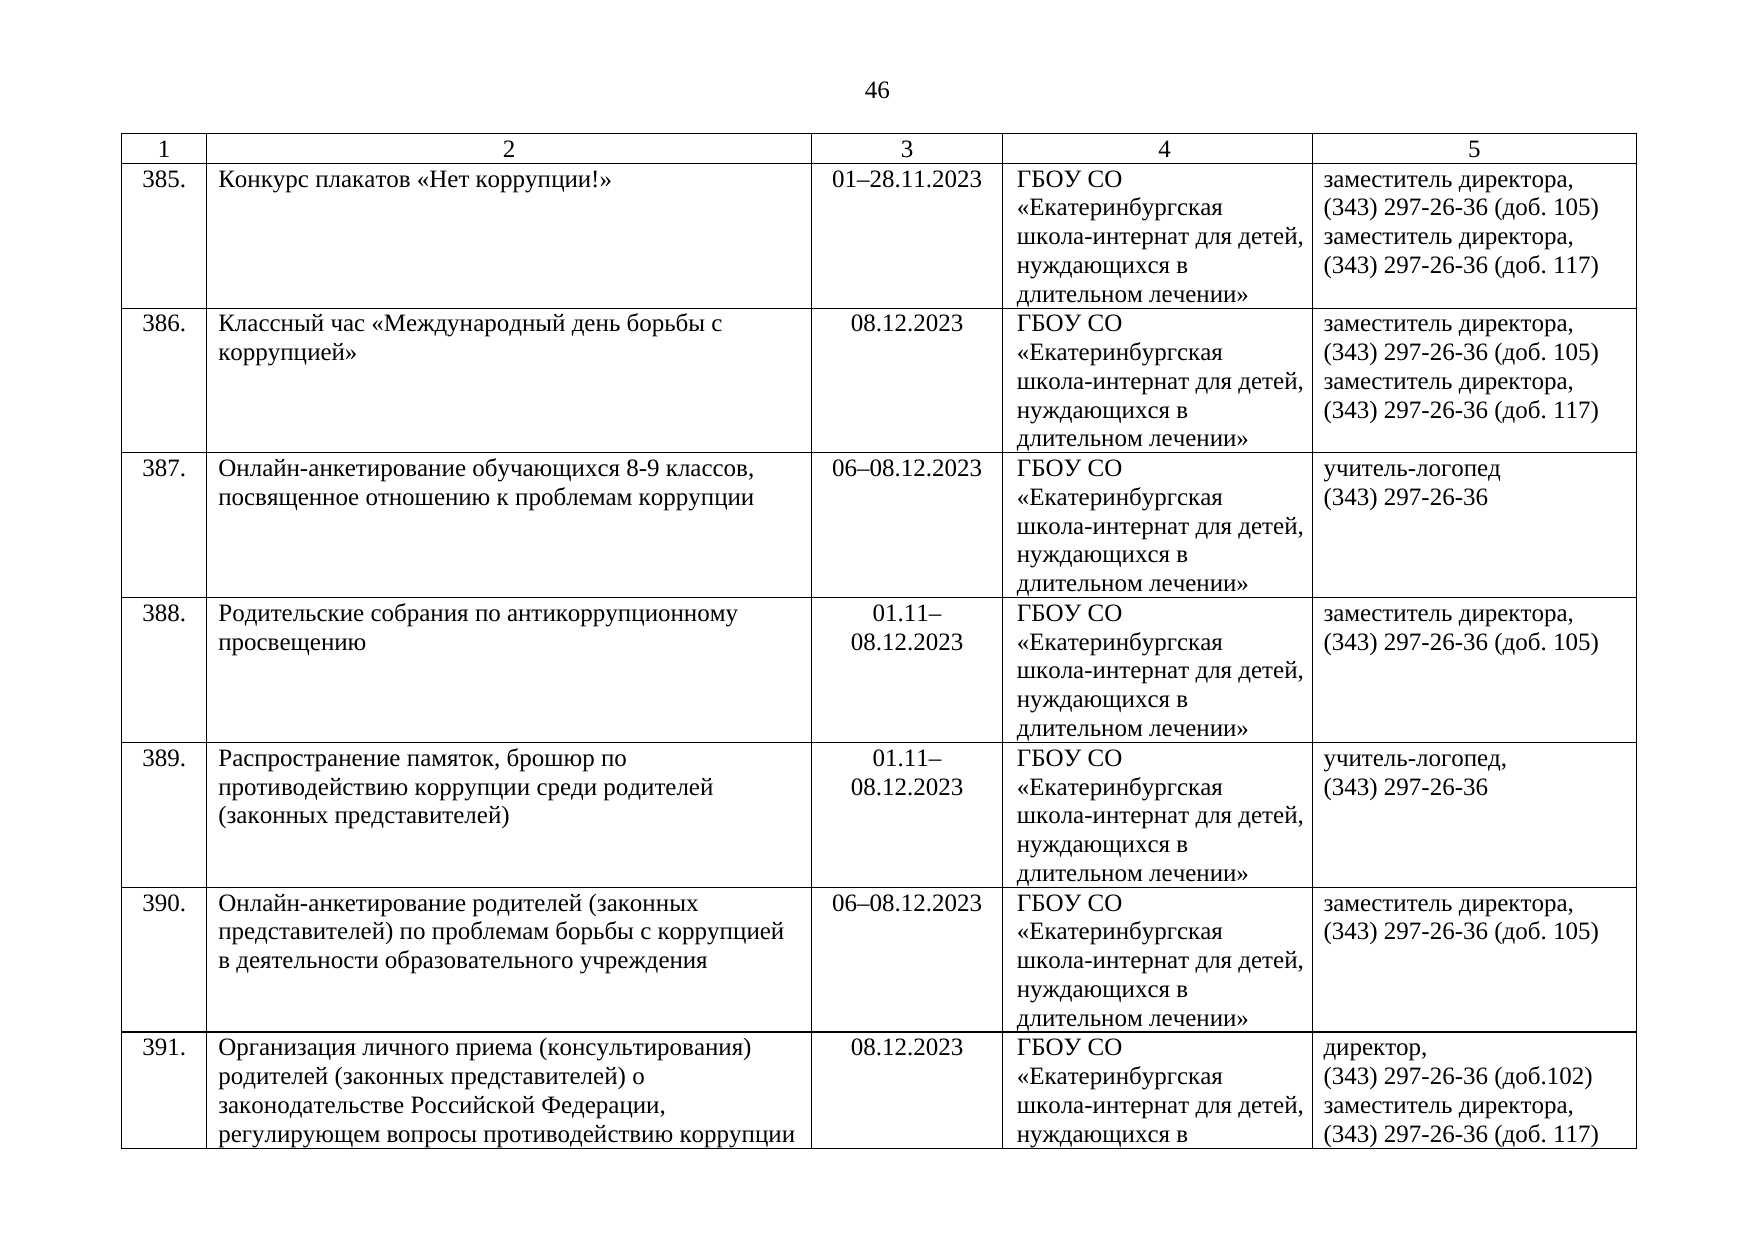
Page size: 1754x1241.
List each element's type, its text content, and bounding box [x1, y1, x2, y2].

table_cell [122, 453, 206, 597]
table_cell директор, (343) 297-26-36 (доб.102) заместитель директора, (343) 297-26-36 (доб. 117) [1313, 1033, 1636, 1147]
table_cell [122, 598, 206, 742]
table_cell учитель-логопед, (343) 297-26-36 [1313, 743, 1636, 887]
table_cell ГБОУ СО «Екатеринбургская школа-интернат для детей, нуждающихся в длительном лечении» [1003, 743, 1312, 887]
table_cell [122, 888, 206, 1031]
table_header 3 [812, 134, 1002, 163]
table_cell [122, 164, 206, 307]
table_header [117, 133, 121, 163]
table_cell Классный час «Международный день борьбы с коррупцией» [207, 309, 811, 452]
table_cell ГБОУ СО «Екатеринбургская школа-интернат для детей, нуждающихся в длительном лечении» [1003, 164, 1312, 307]
table_cell [117, 163, 121, 307]
table_cell [122, 309, 206, 452]
table_header 4 [1003, 134, 1312, 163]
table_cell заместитель директора, (343) 297-26-36 (доб. 105) заместитель директора, (343) 297-26-36 (доб. 117) [1313, 164, 1636, 307]
table_header 5 [1313, 134, 1636, 163]
table_cell [117, 742, 121, 887]
table_cell 08.12.2023 [812, 309, 1002, 452]
table_cell 08.12.2023 [812, 1033, 1002, 1147]
table_cell Онлайн-анкетирование обучающихся 8-9 классов, посвященное отношению к проблемам коррупции [207, 453, 811, 597]
table_cell Организация личного приема (консультирования) родителей (законных представителей) о законодательстве Российской Федерации, регулирующем вопросы противодействию коррупции [207, 1033, 811, 1147]
table_cell заместитель директора, (343) 297-26-36 (доб. 105) [1313, 598, 1636, 742]
table_cell 06–08.12.2023 [812, 453, 1002, 597]
table_cell ГБОУ СО «Екатеринбургская школа-интернат для детей, нуждающихся в длительном лечении» [1003, 309, 1312, 452]
table_cell Родительские собрания по антикоррупционному просвещению [207, 598, 811, 742]
table_cell 01.11–08.12.2023 [812, 743, 1002, 887]
table_cell Конкурс плакатов «Нет коррупции!» [207, 164, 811, 307]
table_cell заместитель директора, (343) 297-26-36 (доб. 105) заместитель директора, (343) 297-26-36 (доб. 117) [1313, 309, 1636, 452]
table_cell 06–08.12.2023 [812, 888, 1002, 1031]
table_cell Распространение памяток, брошюр по противодействию коррупции среди родителей (законных представителей) [207, 743, 811, 887]
table_cell [117, 1031, 121, 1147]
table_cell [122, 743, 206, 887]
table_cell заместитель директора, (343) 297-26-36 (доб. 105) [1313, 888, 1636, 1031]
table_cell [117, 597, 121, 742]
table_cell ГБОУ СО «Екатеринбургская школа-интернат для детей, нуждающихся в [1003, 1033, 1312, 1147]
table_cell [117, 452, 121, 597]
table_cell Онлайн-анкетирование родителей (законных представителей) по проблемам борьбы с коррупцией в деятельности образовательного учреждения [207, 888, 811, 1031]
table_cell ГБОУ СО «Екатеринбургская школа-интернат для детей, нуждающихся в длительном лечении» [1003, 888, 1312, 1031]
table_cell [122, 1033, 206, 1147]
table_cell 01.11–08.12.2023 [812, 598, 1002, 742]
table_cell 01–28.11.2023 [812, 164, 1002, 307]
table_cell ГБОУ СО «Екатеринбургская школа-интернат для детей, нуждающихся в длительном лечении» [1003, 598, 1312, 742]
table_cell [117, 887, 121, 1031]
table_cell учитель-логопед (343) 297-26-36 [1313, 453, 1636, 597]
table_cell ГБОУ СО «Екатеринбургская школа-интернат для детей, нуждающихся в длительном лечении» [1003, 453, 1312, 597]
table_header 1 [122, 134, 206, 163]
table_header 2 [207, 134, 811, 163]
table_cell [117, 308, 121, 452]
